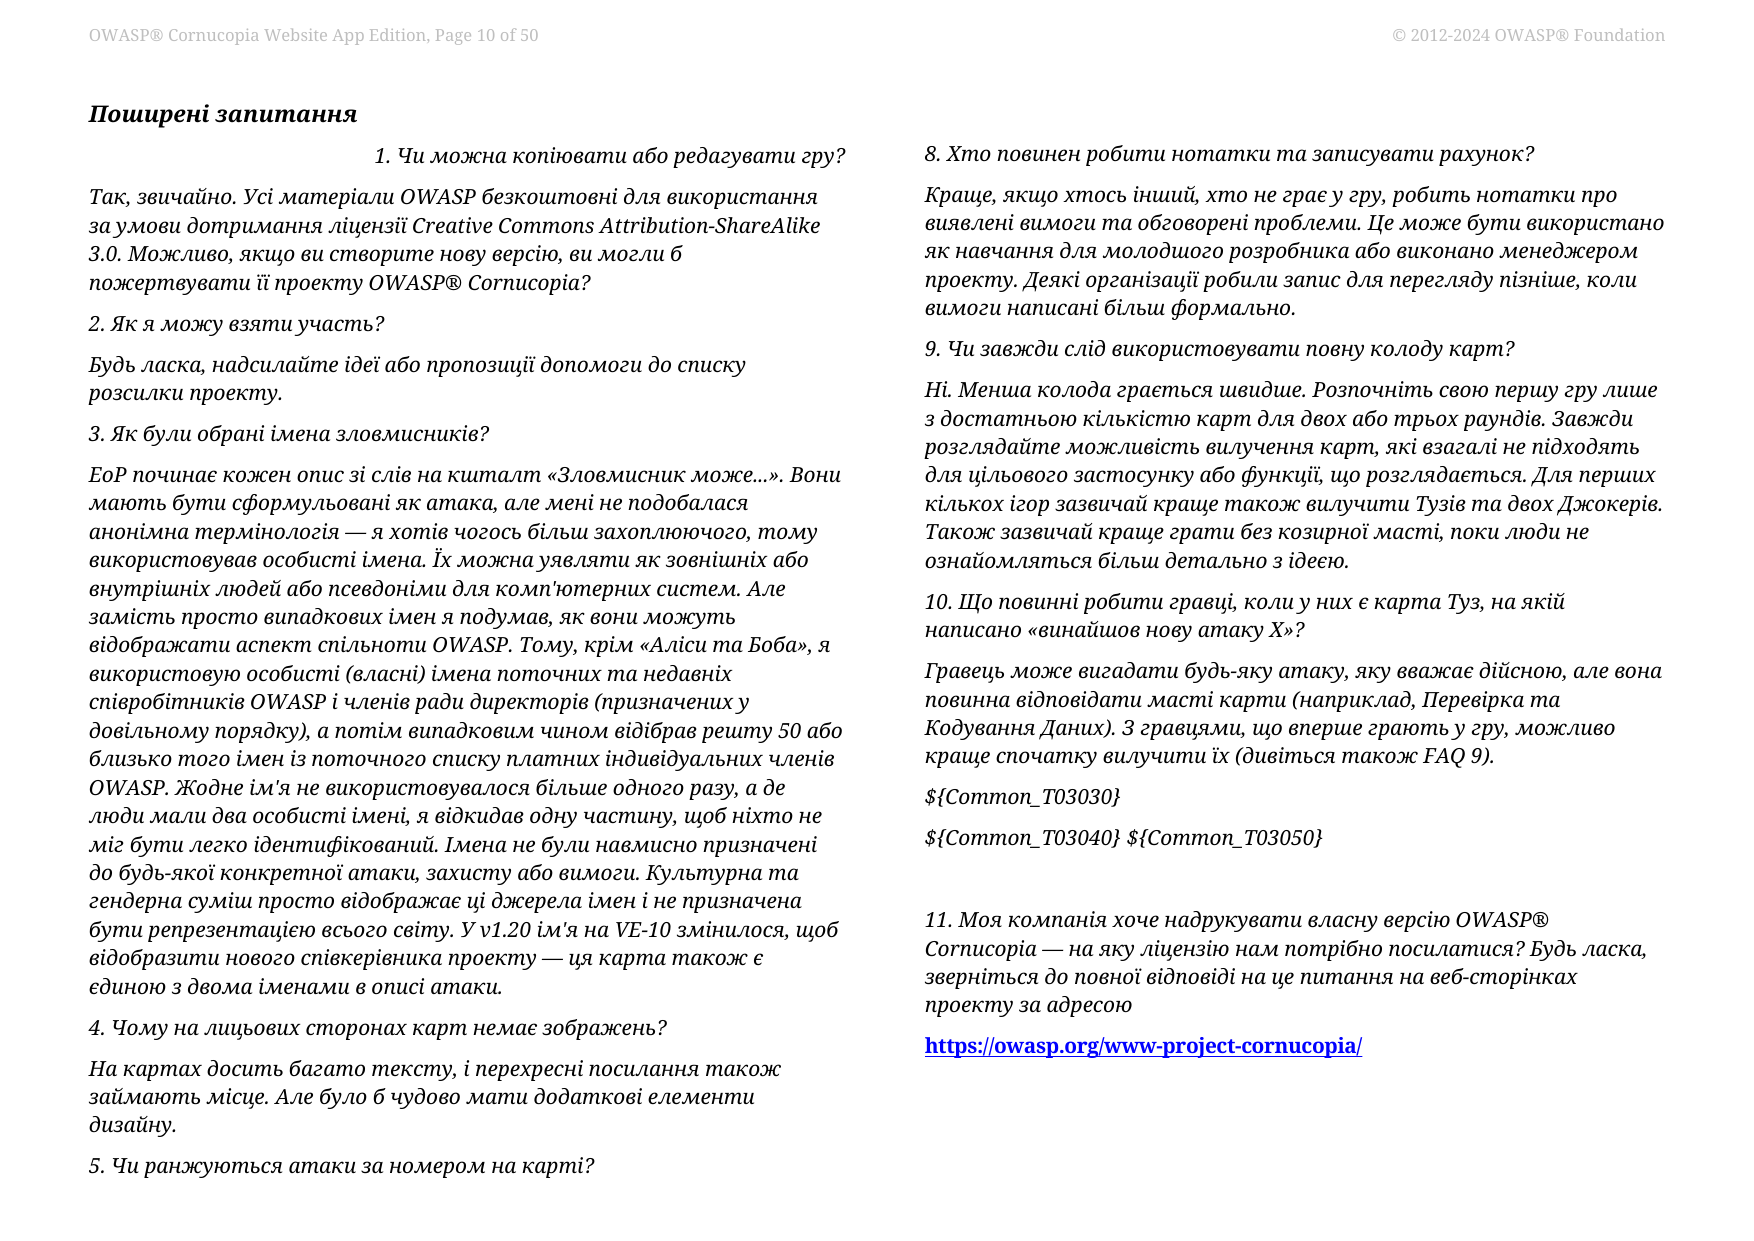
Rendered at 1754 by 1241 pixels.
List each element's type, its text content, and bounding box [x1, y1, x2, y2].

table_header Поширені запитання 1. Чи можна копіювати або редагувати гру? Так, звичайно. Усі матеріали OWASP безкоштовні для використання за умови дотримання ліцензії Creative Commons Attribution-ShareAlike 3.0. Можливо, якщо ви створите нову версію, ви могли б пожертвувати її проекту OWASP® Cornucopia? 2. Як я можу взяти участь? Будь ласка, надсилайте ідеї або пропозиції допомоги до списку розсилки проекту. 3. Як були обрані імена зловмисників? EoP починає кожен опис зі слів на кшталт «Зловмисник може...». Вони мають бути сформульовані як атака, але мені не подобалася анонімна термінологія — я хотів чогось більш захоплюючого, тому використовував особисті імена. Їх можна уявляти як зовнішніх або внутрішніх людей або псевдоніми для комп'ютерних систем. Але замість просто випадкових імен я подумав, як вони можуть відображати аспект спільноти OWASP. Тому, крім «Аліси та Боба», я використовую особисті (власні) імена поточних та недавніх співробітників OWASP і членів ради директорів (призначених у довільному порядку), а потім випадковим чином відібрав решту 50 або близько того імен із поточного списку платних індивідуальних членів OWASP. Жодне ім'я не використовувалося більше одного разу, а де люди мали два особисті імені, я відкидав одну частину, щоб ніхто не міг бути легко ідентифікований. Імена не були навмисно призначені до будь-якої конкретної атаки, захисту або вимоги. Культурна та гендерна суміш просто відображає ці джерела імен і не призначена бути репрезентацією всього світу. У v1.20 ім'я на VE-10 змінилося, щоб відобразити нового співкерівника проекту — ця карта також є єдиною з двома іменами в описі атаки. 4. Чому на лицьових сторонах карт немає зображень? На картах досить багато тексту, і перехресні посилання також займають місце. Але було б чудово мати додаткові елементи дизайну. 5. Чи ранжуються атаки за номером на карті? [78, 98, 856, 1192]
table_header 8. Хто повинен робити нотатки та записувати рахунок? Краще, якщо хтось інший, хто не грає у гру, робить нотатки про виявлені вимоги та обговорені проблеми. Це може бути використано як навчання для молодшого розробника або виконано менеджером проекту. Деякі організації робили запис для перегляду пізніше, коли вимоги написані більш формально. 9. Чи завжди слід використовувати повну колоду карт? Ні. Менша колода грається швидше. Розпочніть свою першу гру лише з достатньою кількістю карт для двох або трьох раундів. Завжди розглядайте можливість вилучення карт, які взагалі не підходять для цільового застосунку або функції, що розглядається. Для перших кількох ігор зазвичай краще також вилучити Тузів та двох Джокерів. Також зазвичай краще грати без козирної масті, поки люди не ознайомляться більш детально з ідеєю. 10. Що повинні робити гравці, коли у них є карта Туз, на якій написано «винайшов нову атаку X»? Гравець може вигадати будь-яку атаку, яку вважає дійсною, але вона повинна відповідати масті карти (наприклад, Перевірка та Кодування Даних). З гравцями, що вперше грають у гру, можливо краще спочатку вилучити їх (дивіться також FAQ 9). ${Common_T03030} ${Common_T03040} ${Common_T03050} 11. Моя компанія хоче надрукувати власну версію OWASP® Cornucopia — на яку ліцензію нам потрібно посилатися? Будь ласка, зверніться до повної відповіді на це питання на веб-сторінках проекту за адресою https://owasp.org/www-project-cornucopia/ [913, 98, 1677, 1192]
table_header [856, 98, 913, 1192]
